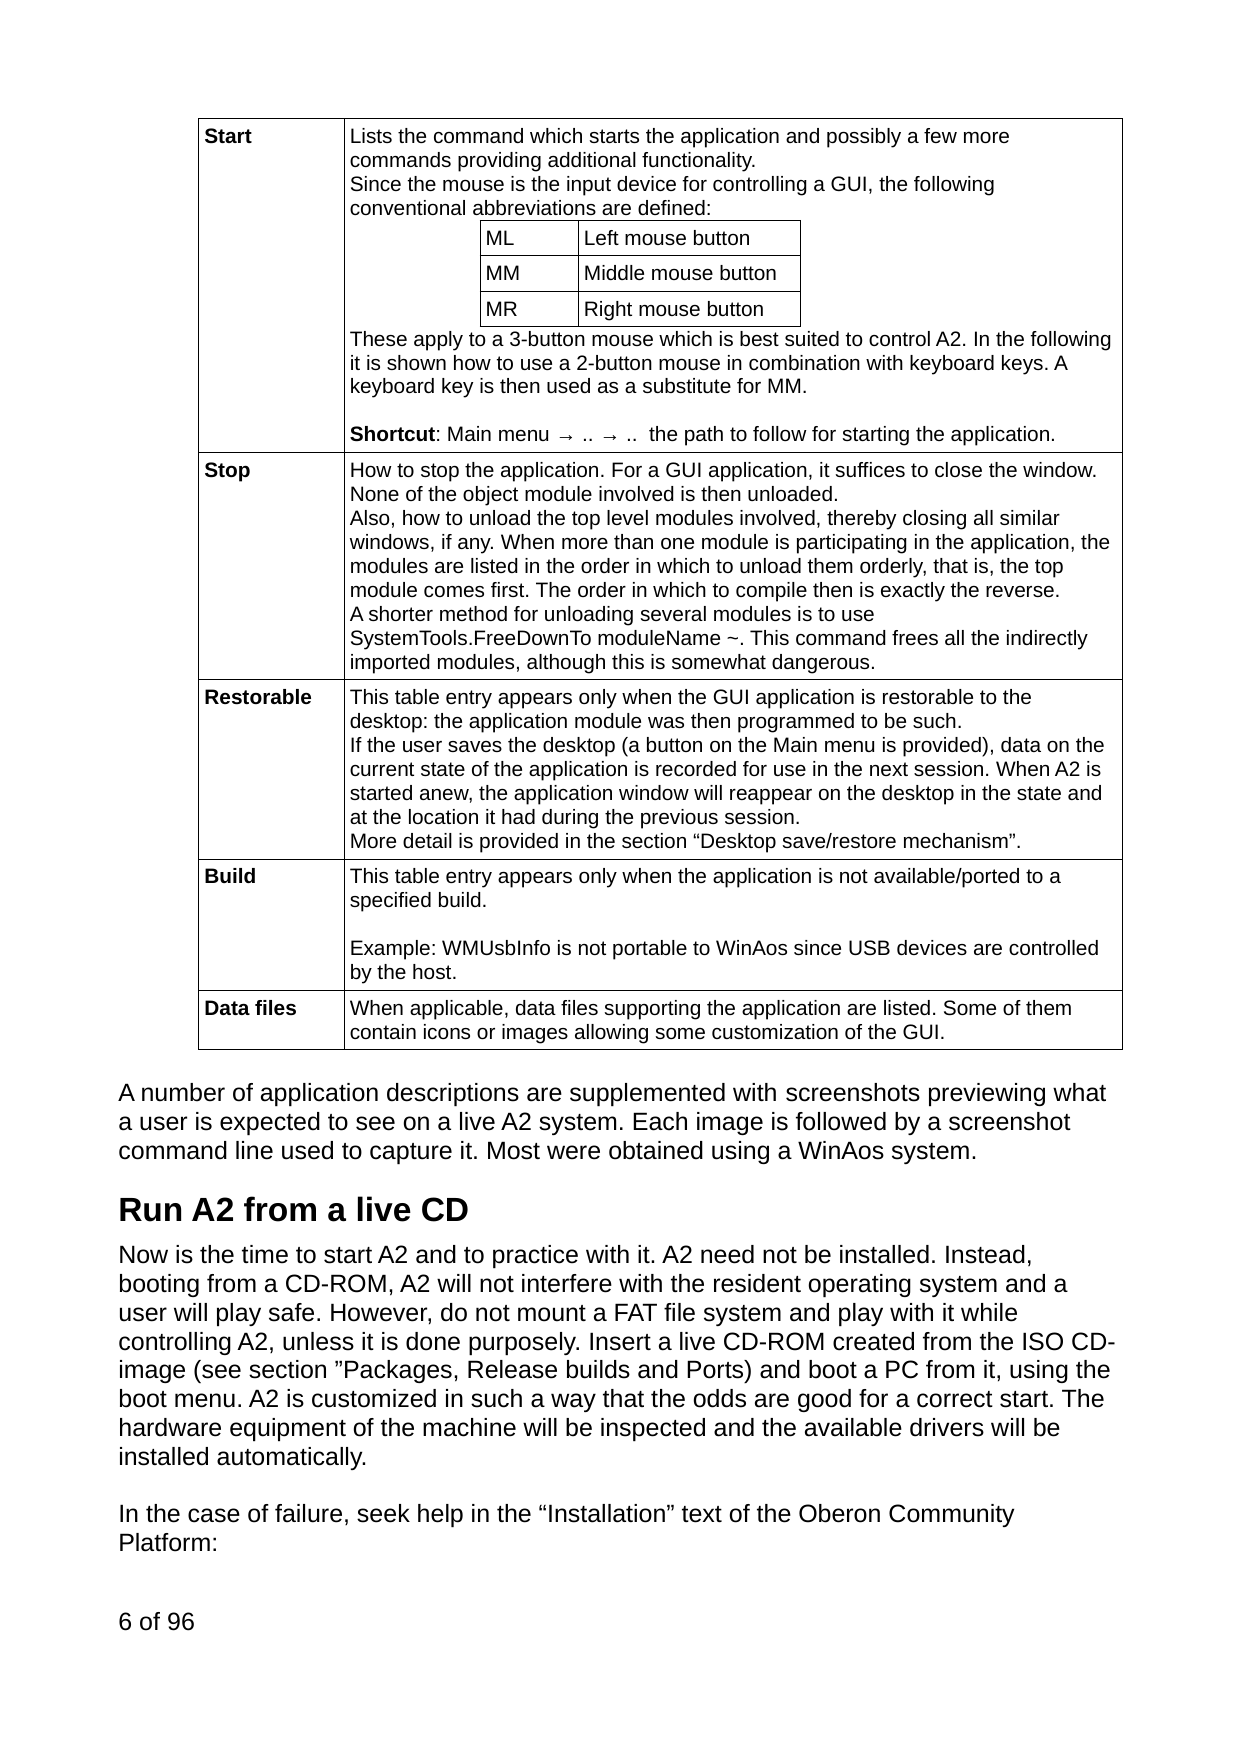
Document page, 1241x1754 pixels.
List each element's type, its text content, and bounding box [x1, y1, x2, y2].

table_header Left mouse button [579, 221, 800, 255]
text In the case of failure, seek help in the “Installation” text of the Oberon Community Platform: [118, 1499, 1122, 1557]
table_cell Data files [199, 991, 344, 1049]
text Now is the time to start A2 and to practice with it. A2 need not be installed. Instead, booting from a CD-ROM, A2 will not interfere with the resident operating system and a user will play safe. However, do not mount a FAT file system and play with it while controlling A2, unless it is done purposely. Insert a live CD-ROM created from the ISO CD-image (see section ”Packages, Release builds and Ports) and boot a PC from it, using the boot menu. A2 is customized in such a way that the odds are good for a correct start. The hardware equipment of the machine will be inspected and the available drivers will be installed automatically. [118, 1241, 1122, 1471]
table_cell MM [481, 256, 578, 291]
table_cell This table entry appears only when the application is not available/ported to a specified build. Example: WMUsbInfo is not portable to WinAos since USB devices are controlled by the host. [345, 860, 1122, 990]
text A number of application descriptions are supplemented with screenshots previewing what a user is expected to see on a live A2 system. Each image is followed by a screenshot command line used to capture it. Most were obtained using a WinAos system. [118, 1078, 1122, 1164]
table_cell Build [199, 860, 344, 990]
table_cell How to stop the application. For a GUI application, it suffices to close the window. None of the object module involved is then unloaded. Also, how to unload the top level modules involved, thereby closing all similar windows, if any. When more than one module is participating in the application, the modules are listed in the order in which to unload them orderly, that is, the top module comes first. The order in which to compile then is exactly the reverse. A shorter method for unloading several modules is to use SystemTools.FreeDownTo moduleName ~. This command frees all the indirectly imported modules, although this is somewhat dangerous. [345, 453, 1122, 679]
table_cell Stop [199, 453, 344, 679]
table_cell Restorable [199, 680, 344, 858]
table_cell Lists the command which starts the application and possibly a few more commands providing additional functionality. Since the mouse is the input device for controlling a GUI, the following conventional abbreviations are defined: These apply to a 3-button mouse which is best suited to control A2. In the following it is shown how to use a 2-button mouse in combination with keyboard keys. A keyboard key is then used as a substitute for MM. Shortcut: Main menu → .. → .. the path to follow for starting the application. [345, 119, 1122, 452]
table_cell MR [481, 292, 578, 326]
table_cell Right mouse button [579, 292, 800, 326]
subtitle Run A2 from a live CD [118, 1189, 1122, 1228]
table_cell When applicable, data files supporting the application are listed. Some of them contain icons or images allowing some customization of the GUI. [345, 991, 1122, 1049]
table_cell This table entry appears only when the GUI application is restorable to the desktop: the application module was then programmed to be such. If the user saves the desktop (a button on the Main menu is provided), data on the current state of the application is recorded for use in the next session. When A2 is started anew, the application window will reappear on the desktop in the state and at the location it had during the previous session. More detail is provided in the section “Desktop save/restore mechanism”. [345, 680, 1122, 858]
table_cell Start [199, 119, 344, 452]
table_cell Middle mouse button [579, 256, 800, 291]
table_header ML [481, 221, 578, 255]
